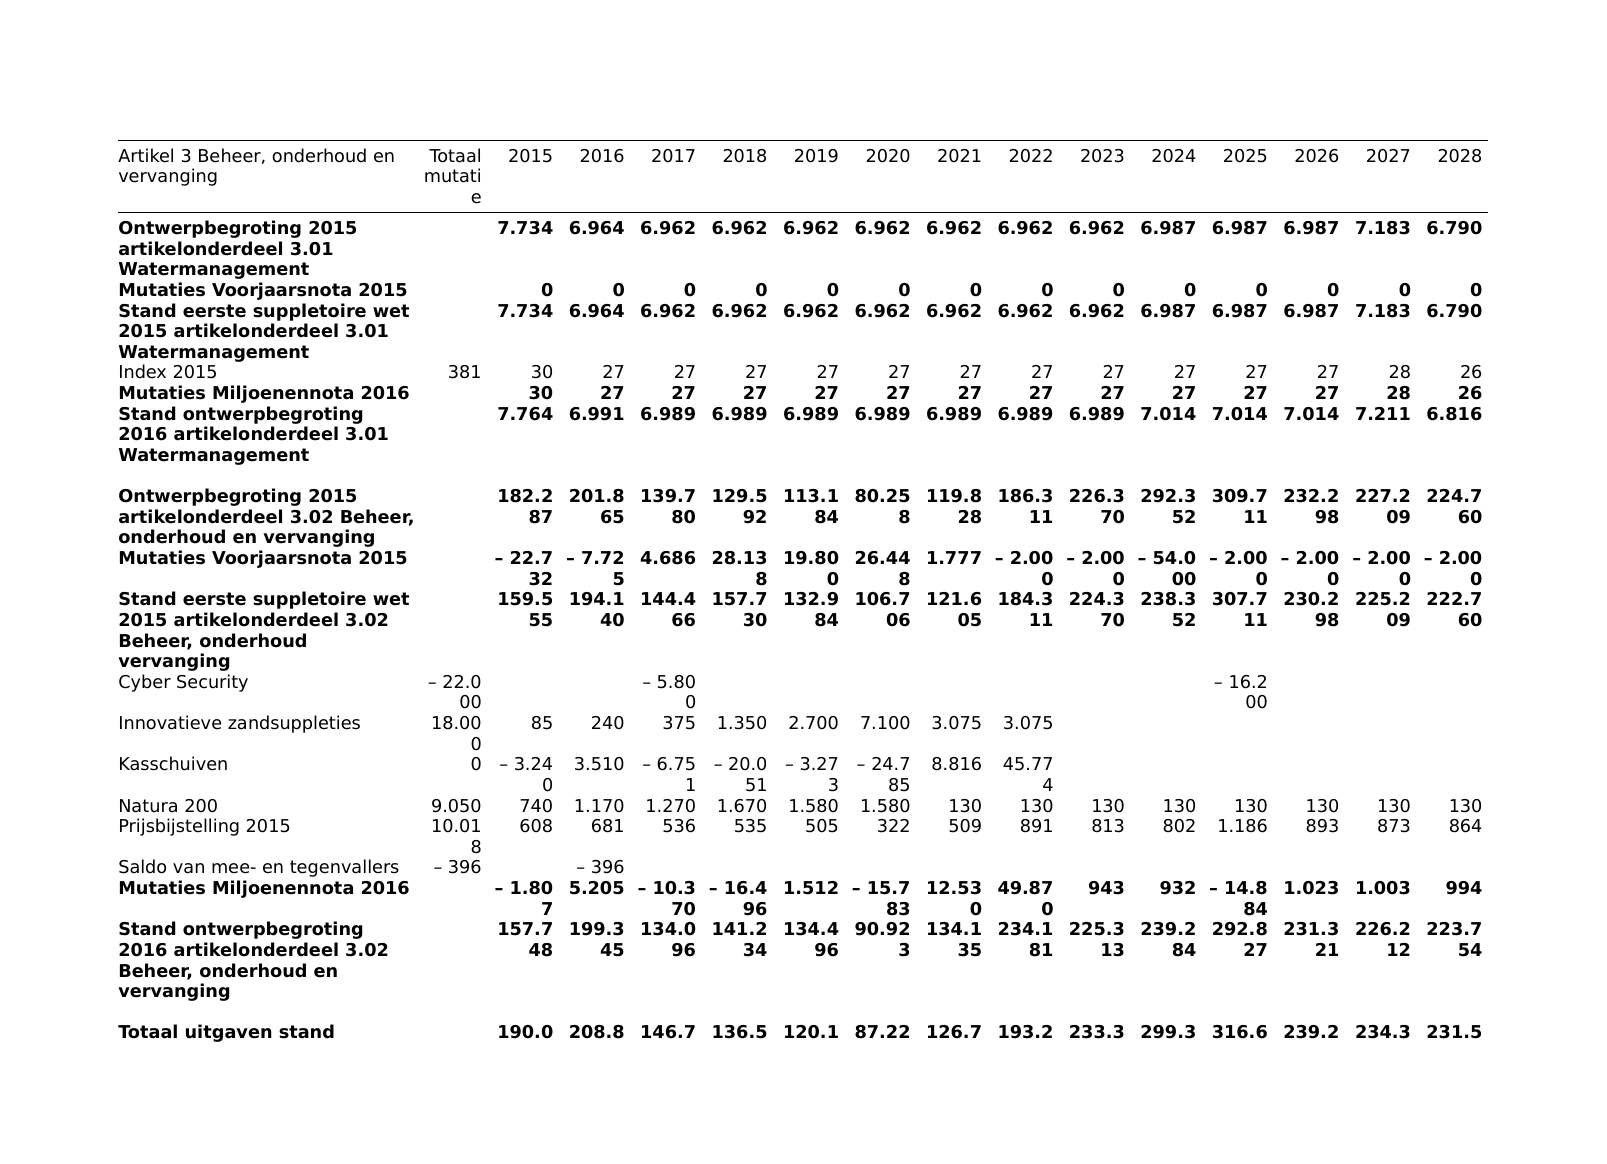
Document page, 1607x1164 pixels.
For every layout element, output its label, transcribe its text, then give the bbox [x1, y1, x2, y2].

table_cell 6.790 [1417, 301, 1488, 362]
table_cell 208.8 [559, 1023, 630, 1043]
table_cell [1345, 1002, 1417, 1022]
table_cell 190.0 [488, 1023, 559, 1043]
table_cell 535 [702, 816, 773, 857]
table_cell 27 [916, 383, 988, 404]
table_cell 2.700 [773, 713, 845, 754]
table_cell 994 [1417, 878, 1488, 919]
table_cell [416, 919, 487, 1002]
table_header 2019 [773, 141, 845, 212]
table_cell – 2.000 [1202, 548, 1273, 589]
table_cell 30 [488, 383, 559, 404]
table_cell 873 [1345, 816, 1417, 857]
table_cell 10.018 [416, 816, 487, 857]
table_cell Index 2015 [118, 363, 416, 383]
table_cell 6.962 [1059, 301, 1131, 362]
table_cell [1202, 466, 1273, 486]
table_cell [559, 672, 630, 713]
table_cell 3.510 [559, 754, 630, 796]
table_cell 6.987 [1274, 301, 1345, 362]
table_cell 0 [559, 280, 630, 301]
table_cell 27 [559, 383, 630, 404]
table_cell 231.321 [1274, 919, 1345, 1002]
table_cell 6.962 [916, 213, 988, 280]
table_cell 1.777 [916, 548, 988, 589]
table_cell [416, 548, 487, 589]
table_cell 234.181 [988, 919, 1059, 1002]
table_cell 234.3 [1345, 1023, 1417, 1043]
table_cell 146.7 [630, 1023, 702, 1043]
table_cell – 24.785 [845, 754, 916, 796]
table_cell 6.962 [630, 213, 702, 280]
table_cell 130 [1131, 796, 1202, 816]
table_cell [416, 280, 487, 301]
table_cell [1417, 1002, 1488, 1022]
table_cell 30 [488, 363, 559, 383]
table_cell 233.3 [1059, 1023, 1131, 1043]
table_cell 5.205 [559, 878, 630, 919]
table_cell 3.075 [988, 713, 1059, 754]
table_cell 19.800 [773, 548, 845, 589]
table_cell 316.6 [1202, 1023, 1273, 1043]
table_cell Saldo van mee- en tegenvallers [118, 858, 416, 878]
table_cell 7.764 [488, 404, 559, 466]
table_cell 0 [845, 280, 916, 301]
table_cell – 3.273 [773, 754, 845, 796]
table_cell [702, 672, 773, 713]
table_cell 0 [1274, 280, 1345, 301]
table_cell [1059, 672, 1131, 713]
table_cell 0 [1131, 280, 1202, 301]
table_cell [488, 1002, 559, 1022]
table_cell 224.370 [1059, 589, 1131, 672]
table_cell 6.989 [630, 404, 702, 466]
table_cell 134.496 [773, 919, 845, 1002]
table_cell 231.5 [1417, 1023, 1488, 1043]
table_cell 26 [1417, 363, 1488, 383]
table_cell 26.448 [845, 548, 916, 589]
table_cell [1131, 1002, 1202, 1022]
table_cell 134.096 [630, 919, 702, 1002]
table_header 2016 [559, 141, 630, 212]
table_cell Mutaties Voorjaarsnota 2015 [118, 280, 416, 301]
table_cell [702, 858, 773, 878]
table_cell [845, 672, 916, 713]
table_cell 0 [1417, 280, 1488, 301]
table_cell 132.984 [773, 589, 845, 672]
table_cell 129.592 [702, 486, 773, 548]
table_cell 27 [916, 363, 988, 383]
table_header 2026 [1274, 141, 1345, 212]
table_cell 49.870 [988, 878, 1059, 919]
table_cell [1345, 672, 1417, 713]
table_cell 813 [1059, 816, 1131, 857]
table_cell 130 [1202, 796, 1273, 816]
table_cell 136.5 [702, 1023, 773, 1043]
table_header 2028 [1417, 141, 1488, 212]
table_cell – 2.000 [1274, 548, 1345, 589]
table_header 2020 [845, 141, 916, 212]
table_cell [916, 858, 988, 878]
table_cell [416, 1023, 487, 1043]
table_cell 12.530 [916, 878, 988, 919]
table_cell [488, 466, 559, 486]
table_cell 27 [702, 383, 773, 404]
table_cell 6.962 [1059, 213, 1131, 280]
table_cell 6.987 [1131, 301, 1202, 362]
table_cell 7.100 [845, 713, 916, 754]
table_cell 1.023 [1274, 878, 1345, 919]
table_cell 27 [630, 383, 702, 404]
table_cell 139.780 [630, 486, 702, 548]
table_cell 134.135 [916, 919, 988, 1002]
table_cell 7.183 [1345, 301, 1417, 362]
table_cell [416, 301, 487, 362]
table_cell [488, 858, 559, 878]
table_cell 7.734 [488, 213, 559, 280]
table_cell Stand ontwerpbegroting 2016 artikelonderdeel 3.02 Beheer, onderhoud en vervanging [118, 919, 416, 1002]
table_cell [1417, 713, 1488, 754]
table_cell 6.962 [845, 301, 916, 362]
table_cell 194.140 [559, 589, 630, 672]
table_cell 130 [1274, 796, 1345, 816]
table_cell – 10.370 [630, 878, 702, 919]
table_cell [1417, 466, 1488, 486]
table_cell – 7.725 [559, 548, 630, 589]
table_cell 224.760 [1417, 486, 1488, 548]
table_cell 157.730 [702, 589, 773, 672]
table_cell 0 [488, 280, 559, 301]
table_cell [1059, 713, 1131, 754]
table_cell 80.258 [845, 486, 916, 548]
table_cell 130 [988, 796, 1059, 816]
table_cell 27 [1059, 383, 1131, 404]
table_cell 740 [488, 796, 559, 816]
table_cell 27 [1274, 363, 1345, 383]
table_cell 0 [916, 280, 988, 301]
table_cell 299.3 [1131, 1023, 1202, 1043]
table_cell [1274, 713, 1345, 754]
table_cell [1131, 466, 1202, 486]
table_cell [559, 466, 630, 486]
table_cell [559, 1002, 630, 1022]
table_cell [1274, 466, 1345, 486]
table_cell 6.790 [1417, 213, 1488, 280]
table_cell [1345, 466, 1417, 486]
table_cell – 396 [559, 858, 630, 878]
table_cell [1202, 754, 1273, 796]
table_cell 184.311 [988, 589, 1059, 672]
table_cell 864 [1417, 816, 1488, 857]
table_cell [773, 1002, 845, 1022]
table_cell – 2.000 [988, 548, 1059, 589]
table_cell [1274, 754, 1345, 796]
table_cell Mutaties Miljoenennota 2016 [118, 383, 416, 404]
table_cell Kasschuiven [118, 754, 416, 796]
table_cell [1274, 858, 1345, 878]
table_cell 27 [1059, 363, 1131, 383]
table_cell 121.605 [916, 589, 988, 672]
table_cell [416, 466, 487, 486]
table_cell Prijsbijstelling 2015 [118, 816, 416, 857]
table_cell 226.370 [1059, 486, 1131, 548]
table_cell 28 [1345, 383, 1417, 404]
table_cell [1345, 754, 1417, 796]
table_cell 27 [1131, 363, 1202, 383]
table_cell 0 [416, 754, 487, 796]
table_cell [845, 858, 916, 878]
table_cell 9.050 [416, 796, 487, 816]
table_cell – 396 [416, 858, 487, 878]
table_cell [1202, 1002, 1273, 1022]
table_cell 27 [1131, 383, 1202, 404]
table_cell 0 [988, 280, 1059, 301]
table_cell 6.964 [559, 213, 630, 280]
table_cell Cyber Security [118, 672, 416, 713]
table_cell 6.962 [988, 213, 1059, 280]
table_cell 27 [773, 383, 845, 404]
table_cell Stand ontwerpbegroting 2016 artikelonderdeel 3.01 Watermanagement [118, 404, 416, 466]
table_cell – 22.732 [488, 548, 559, 589]
table_cell 27 [988, 363, 1059, 383]
table_header 2027 [1345, 141, 1417, 212]
table_cell 1.186 [1202, 816, 1273, 857]
table_cell 3.075 [916, 713, 988, 754]
table_cell 802 [1131, 816, 1202, 857]
table_cell 186.311 [988, 486, 1059, 548]
table_cell [773, 466, 845, 486]
table_cell 226.212 [1345, 919, 1417, 1002]
table_cell 28 [1345, 363, 1417, 383]
table_cell 1.003 [1345, 878, 1417, 919]
table_header 2022 [988, 141, 1059, 212]
table_cell 6.962 [702, 213, 773, 280]
table_cell [702, 466, 773, 486]
table_cell 130 [1345, 796, 1417, 816]
table_cell 0 [773, 280, 845, 301]
table_cell – 20.051 [702, 754, 773, 796]
table_cell 6.964 [559, 301, 630, 362]
table_cell 225.313 [1059, 919, 1131, 1002]
table_cell 307.711 [1202, 589, 1273, 672]
table_cell 6.989 [988, 404, 1059, 466]
table_cell 8.816 [916, 754, 988, 796]
table_cell – 54.000 [1131, 548, 1202, 589]
table_cell [916, 466, 988, 486]
table_cell 90.923 [845, 919, 916, 1002]
table_cell [773, 672, 845, 713]
table_cell 120.1 [773, 1023, 845, 1043]
table_cell Natura 200 [118, 796, 416, 816]
table_cell 130 [916, 796, 988, 816]
table_cell [416, 213, 487, 280]
table_cell 6.989 [845, 404, 916, 466]
table_cell 27 [845, 383, 916, 404]
table_cell [1059, 1002, 1131, 1022]
table_header 2024 [1131, 141, 1202, 212]
table_cell [1059, 754, 1131, 796]
table_cell 7.211 [1345, 404, 1417, 466]
table_header 2025 [1202, 141, 1273, 212]
table_cell 27 [1202, 363, 1273, 383]
table_cell 7.014 [1202, 404, 1273, 466]
table_cell 0 [1345, 280, 1417, 301]
table_cell – 16.200 [1202, 672, 1273, 713]
table_cell 45.774 [988, 754, 1059, 796]
table_cell 6.962 [630, 301, 702, 362]
table_cell – 15.783 [845, 878, 916, 919]
table_cell 1.170 [559, 796, 630, 816]
table_cell [416, 486, 487, 548]
table_cell 85 [488, 713, 559, 754]
table_cell 292.827 [1202, 919, 1273, 1002]
table_cell Mutaties Miljoenennota 2016 [118, 878, 416, 919]
table_cell 157.748 [488, 919, 559, 1002]
table_cell 6.962 [845, 213, 916, 280]
table_cell 7.183 [1345, 213, 1417, 280]
table_cell 126.7 [916, 1023, 988, 1043]
table_cell 239.2 [1274, 1023, 1345, 1043]
table_cell – 2.000 [1059, 548, 1131, 589]
table_cell [1345, 713, 1417, 754]
table_cell 891 [988, 816, 1059, 857]
table_cell [1202, 858, 1273, 878]
table_cell – 6.751 [630, 754, 702, 796]
table_cell [416, 1002, 487, 1022]
table_cell [118, 466, 416, 486]
table_cell 1.670 [702, 796, 773, 816]
table_cell 119.828 [916, 486, 988, 548]
table_cell 7.014 [1131, 404, 1202, 466]
table_cell [630, 858, 702, 878]
table_cell 141.234 [702, 919, 773, 1002]
table_cell 6.987 [1131, 213, 1202, 280]
table_cell [845, 1002, 916, 1022]
table_cell 113.184 [773, 486, 845, 548]
table_cell 7.734 [488, 301, 559, 362]
table_cell – 5.800 [630, 672, 702, 713]
table_cell 225.209 [1345, 589, 1417, 672]
table_cell 238.352 [1131, 589, 1202, 672]
table_cell 223.754 [1417, 919, 1488, 1002]
table_cell 509 [916, 816, 988, 857]
table_cell [630, 466, 702, 486]
table_cell 27 [630, 363, 702, 383]
table_cell – 2.000 [1417, 548, 1488, 589]
table_cell 6.962 [702, 301, 773, 362]
table_cell 0 [1059, 280, 1131, 301]
table_cell 292.352 [1131, 486, 1202, 548]
table_cell 6.962 [988, 301, 1059, 362]
table_header 2017 [630, 141, 702, 212]
table_cell Mutaties Voorjaarsnota 2015 [118, 548, 416, 589]
table_header 2015 [488, 141, 559, 212]
table_cell 87.22 [845, 1023, 916, 1043]
table_cell 130 [1059, 796, 1131, 816]
table_cell – 22.000 [416, 672, 487, 713]
table_cell [118, 1002, 416, 1022]
table_cell 230.298 [1274, 589, 1345, 672]
table_cell 18.000 [416, 713, 487, 754]
table_cell 7.014 [1274, 404, 1345, 466]
table_cell [416, 404, 487, 466]
table_cell [988, 672, 1059, 713]
table_cell 0 [1202, 280, 1273, 301]
table_cell 240 [559, 713, 630, 754]
table_cell 6.991 [559, 404, 630, 466]
table_cell 130 [1417, 796, 1488, 816]
table_cell [916, 1002, 988, 1022]
table_cell [416, 383, 487, 404]
table_cell [1131, 672, 1202, 713]
table_header 2023 [1059, 141, 1131, 212]
table_cell 239.284 [1131, 919, 1202, 1002]
table_cell – 2.000 [1345, 548, 1417, 589]
table_header Totaal mutatie [416, 141, 487, 212]
table_cell 27 [988, 383, 1059, 404]
table_cell 182.287 [488, 486, 559, 548]
table_cell 6.989 [916, 404, 988, 466]
table_cell 6.989 [1059, 404, 1131, 466]
table_cell [1202, 713, 1273, 754]
table_header Artikel 3 Beheer, onderhoud en vervanging [118, 141, 416, 212]
table_cell 27 [702, 363, 773, 383]
table_cell – 16.496 [702, 878, 773, 919]
table_cell Ontwerpbegroting 2015 artikelonderdeel 3.02 Beheer, onderhoud en vervanging [118, 486, 416, 548]
table_cell 932 [1131, 878, 1202, 919]
table_cell 0 [702, 280, 773, 301]
table_cell 199.345 [559, 919, 630, 1002]
table_cell 26 [1417, 383, 1488, 404]
table_cell 6.962 [916, 301, 988, 362]
table_cell 106.706 [845, 589, 916, 672]
table_cell 6.987 [1274, 213, 1345, 280]
table_cell 27 [559, 363, 630, 383]
table_cell [488, 672, 559, 713]
table_cell 6.989 [702, 404, 773, 466]
table_cell [916, 672, 988, 713]
table_cell 536 [630, 816, 702, 857]
table_cell 681 [559, 816, 630, 857]
table_cell 1.270 [630, 796, 702, 816]
table_cell [1345, 858, 1417, 878]
table_cell [1059, 858, 1131, 878]
table_cell 193.2 [988, 1023, 1059, 1043]
table_cell 943 [1059, 878, 1131, 919]
table_cell 505 [773, 816, 845, 857]
table_cell 893 [1274, 816, 1345, 857]
table_cell Stand eerste suppletoire wet 2015 artikelonderdeel 3.02 Beheer, onderhoud vervanging [118, 589, 416, 672]
table_header 2021 [916, 141, 988, 212]
table_cell 27 [1274, 383, 1345, 404]
table_cell – 1.807 [488, 878, 559, 919]
table_cell 6.816 [1417, 404, 1488, 466]
table_cell [630, 1002, 702, 1022]
table_cell – 3.240 [488, 754, 559, 796]
table_cell 309.711 [1202, 486, 1273, 548]
table_cell Innovatieve zandsuppleties [118, 713, 416, 754]
table_cell Totaal uitgaven stand [118, 1023, 416, 1043]
table_cell 6.989 [773, 404, 845, 466]
table_cell [845, 466, 916, 486]
table_cell Ontwerpbegroting 2015 artikelonderdeel 3.01 Watermanagement [118, 213, 416, 280]
table_cell 6.987 [1202, 213, 1273, 280]
table_cell [1274, 1002, 1345, 1022]
table_cell 27 [773, 363, 845, 383]
table_cell [416, 878, 487, 919]
table_cell [416, 589, 487, 672]
table_cell [1417, 672, 1488, 713]
table_cell 222.760 [1417, 589, 1488, 672]
table_cell 159.555 [488, 589, 559, 672]
table_cell 1.512 [773, 878, 845, 919]
table_cell [1131, 754, 1202, 796]
table_cell 381 [416, 363, 487, 383]
table_cell 232.298 [1274, 486, 1345, 548]
table_cell [1274, 672, 1345, 713]
table_cell 4.686 [630, 548, 702, 589]
table_cell 6.962 [773, 301, 845, 362]
table_cell [988, 1002, 1059, 1022]
table_cell 144.466 [630, 589, 702, 672]
table_cell 227.209 [1345, 486, 1417, 548]
table_cell – 14.884 [1202, 878, 1273, 919]
table_cell [1417, 754, 1488, 796]
table_cell 322 [845, 816, 916, 857]
table_cell [988, 858, 1059, 878]
table_cell 375 [630, 713, 702, 754]
table_cell [773, 858, 845, 878]
table_cell 6.962 [773, 213, 845, 280]
table_cell 27 [1202, 383, 1273, 404]
table_cell [1059, 466, 1131, 486]
table_cell [1131, 713, 1202, 754]
table_cell [1417, 858, 1488, 878]
table_cell 201.865 [559, 486, 630, 548]
table_cell 6.987 [1202, 301, 1273, 362]
table_cell 1.580 [773, 796, 845, 816]
table_cell 28.138 [702, 548, 773, 589]
table_cell 1.350 [702, 713, 773, 754]
table_cell 27 [845, 363, 916, 383]
table_cell 1.580 [845, 796, 916, 816]
table_cell [1131, 858, 1202, 878]
table_cell [988, 466, 1059, 486]
table_cell 608 [488, 816, 559, 857]
table_cell [702, 1002, 773, 1022]
table_cell 0 [630, 280, 702, 301]
table_header 2018 [702, 141, 773, 212]
table_cell Stand eerste suppletoire wet 2015 artikelonderdeel 3.01 Watermanagement [118, 301, 416, 362]
